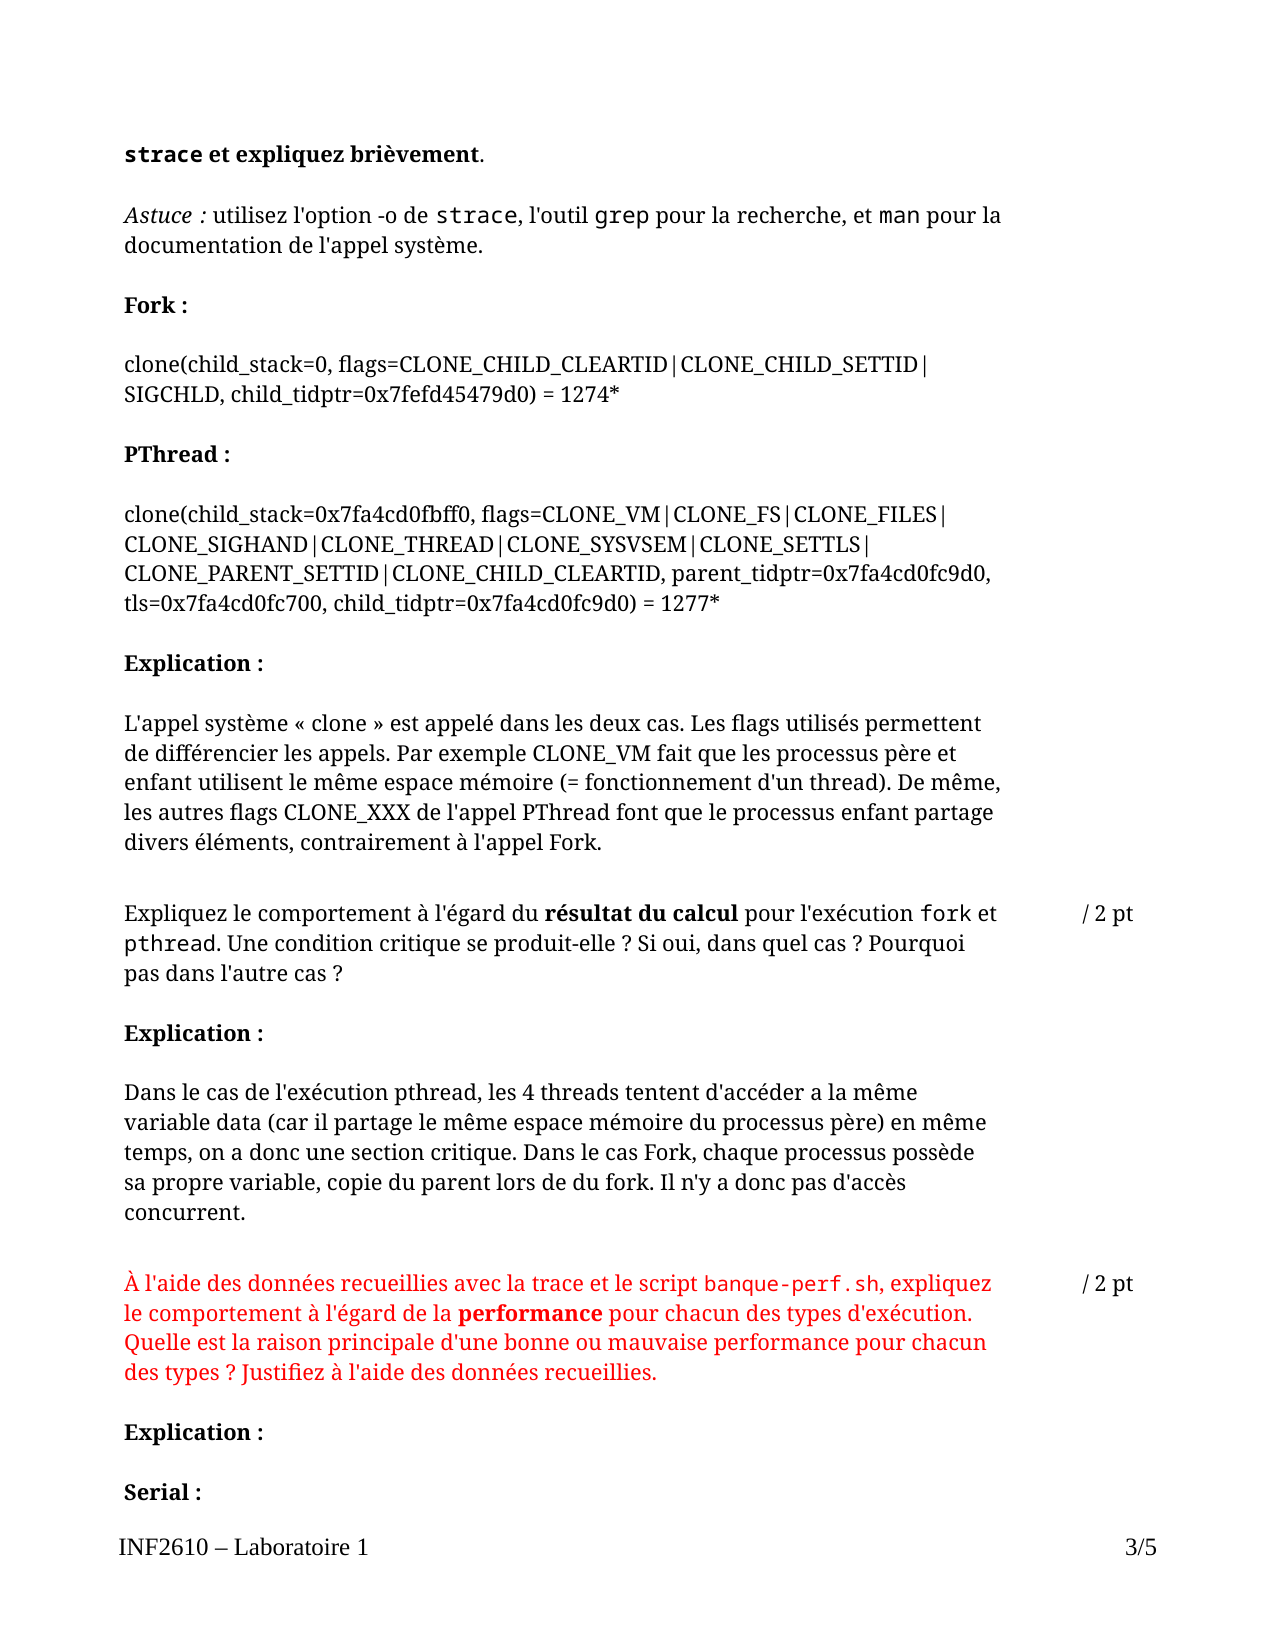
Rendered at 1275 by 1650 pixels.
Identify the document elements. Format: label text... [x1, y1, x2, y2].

table_cell [1008, 878, 1077, 1247]
table_cell / 2 pt [1077, 1247, 1155, 1527]
table_cell / 2 pt [1077, 878, 1155, 1247]
table_cell strace et expliquez brièvement. Astuce : utilisez l'option -o de strace, l'outil grep pour la recherche, et man pour la documentation de l'appel système. Fork : clone(child_stack=0, flags=CLONE_CHILD_CLEARTID|CLONE_CHILD_SETTID|SIGCHLD, child_tidptr=0x7fefd45479d0) = 1274* PThread : clone(child_stack=0x7fa4cd0fbff0, flags=CLONE_VM|CLONE_FS|CLONE_FILES|CLONE_SIGHAND|CLONE_THREAD|CLONE_SYSVSEM|CLONE_SETTLS|CLONE_PARENT_SETTID|CLONE_CHILD_CLEARTID, parent_tidptr=0x7fa4cd0fc9d0, tls=0x7fa4cd0fc700, child_tidptr=0x7fa4cd0fc9d0) = 1277* Explication : L'appel système « clone » est appelé dans les deux cas. Les flags utilisés permettent de différencier les appels. Par exemple CLONE_VM fait que les processus père et enfant utilisent le même espace mémoire (= fonctionnement d'un thread). De même, les autres flags CLONE_XXX de l'appel PThread font que le processus enfant partage divers éléments, contrairement à l'appel Fork. [118, 118, 1007, 877]
table_cell [1008, 1247, 1077, 1527]
table_cell Expliquez le comportement à l'égard du résultat du calcul pour l'exécution fork et pthread. Une condition critique se produit-elle ? Si oui, dans quel cas ? Pourquoi pas dans l'autre cas ? Explication : Dans le cas de l'exécution pthread, les 4 threads tentent d'accéder a la même variable data (car il partage le même espace mémoire du processus père) en même temps, on a donc une section critique. Dans le cas Fork, chaque processus possède sa propre variable, copie du parent lors de du fork. Il n'y a donc pas d'accès concurrent. [118, 878, 1007, 1247]
table_cell [1008, 118, 1077, 877]
table_cell À l'aide des données recueillies avec la trace et le script banque-perf.sh, expliquez le comportement à l'égard de la performance pour chacun des types d'exécution. Quelle est la raison principale d'une bonne ou mauvaise performance pour chacun des types ? Justifiez à l'aide des données recueillies. Explication : Serial : [118, 1247, 1007, 1527]
table_cell [1077, 118, 1155, 877]
